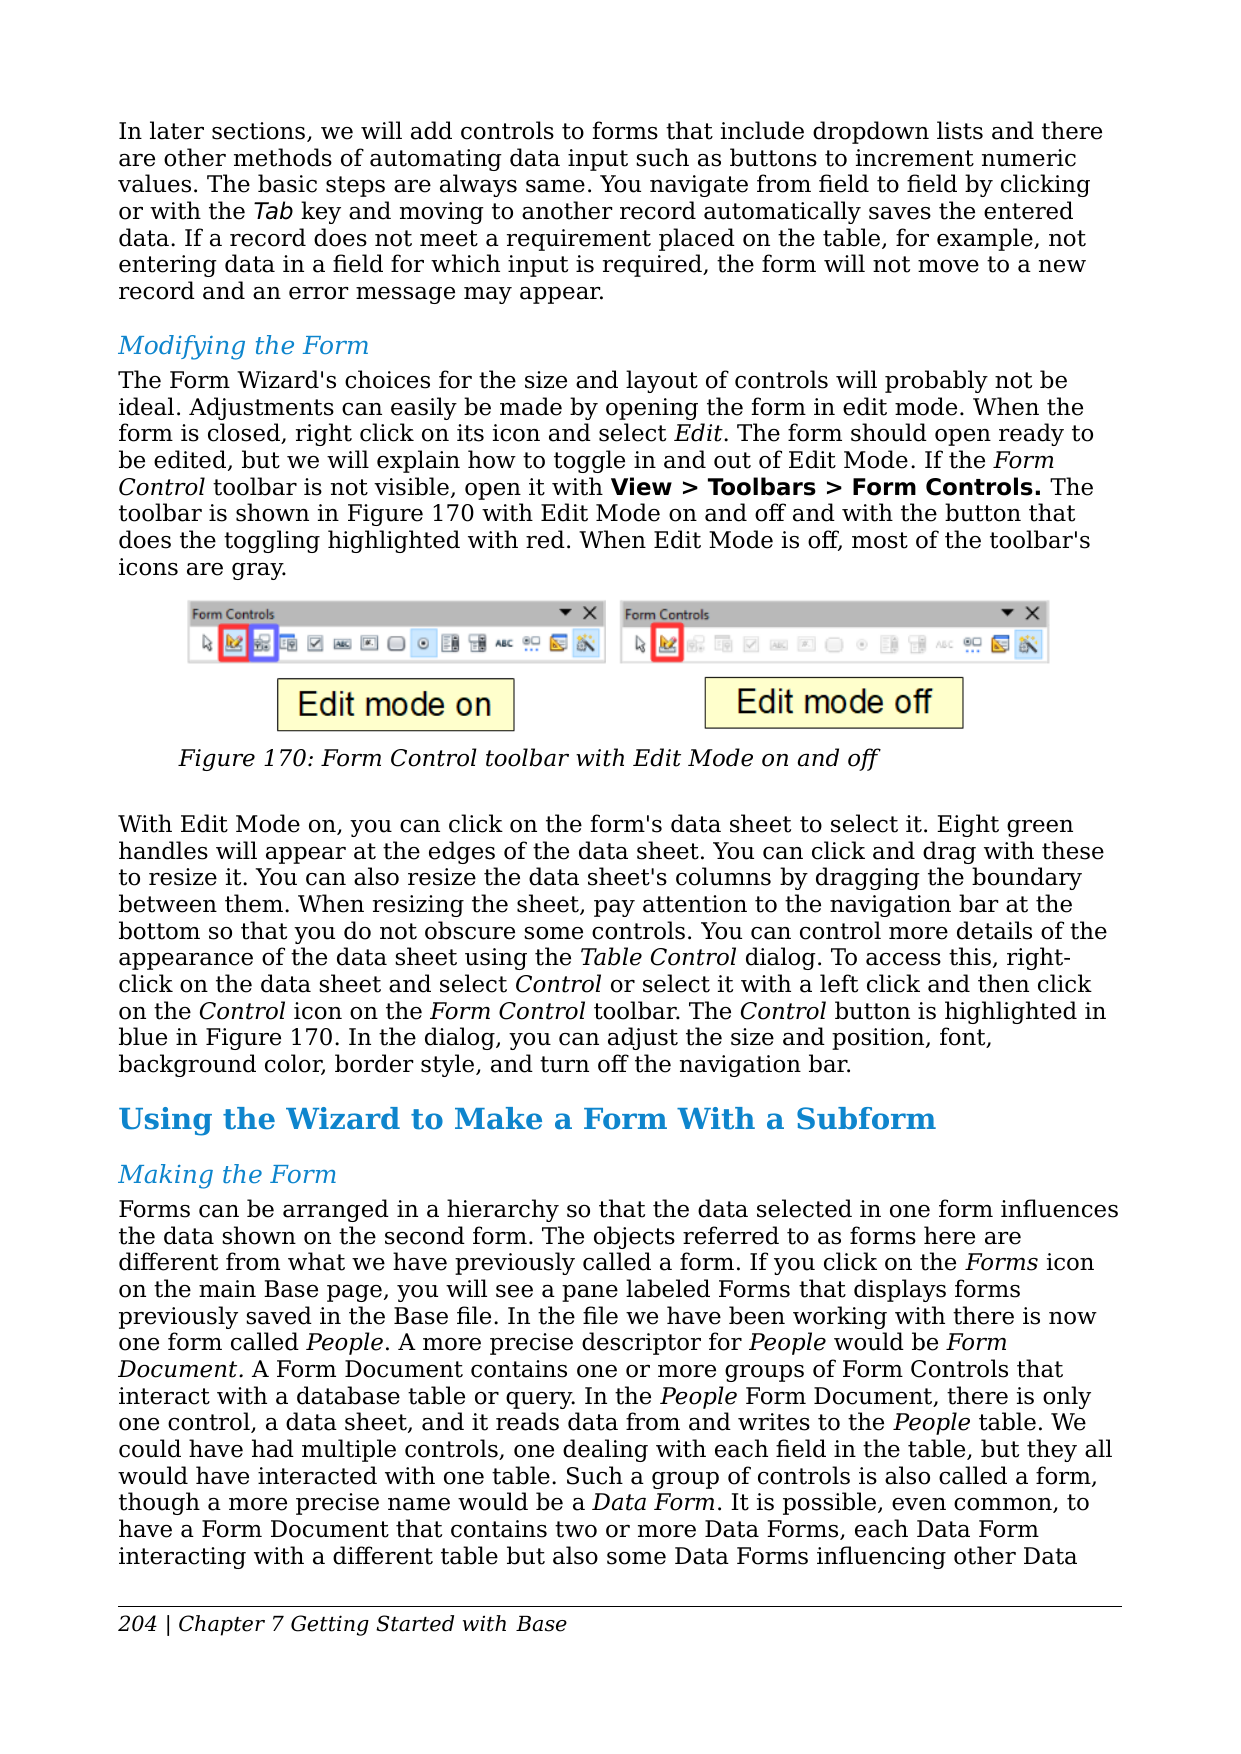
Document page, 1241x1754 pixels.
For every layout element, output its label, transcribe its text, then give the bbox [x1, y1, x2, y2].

text Figure 170: Form Control toolbar with Edit Mode on and off [178, 742, 1062, 772]
text Forms can be arranged in a hierarchy so that the data selected in one form influences the data shown on the second form. The objects referred to as forms here are different from what we have previously called a form. If you click on the Forms icon on the main Base page, you will see a pane labeled Forms that displays forms previously saved in the Base file. In the file we have been working with there is now one form called People. A more precise descriptor for People would be Form Document. A Form Document contains one or more groups of Form Controls that interact with a database table or query. In the People Form Document, there is only one control, a data sheet, and it reads data from and writes to the People table. We could have had multiple controls, one dealing with each field in the table, but they all would have interacted with one table. Such a group of controls is also called a form, though a more precise name would be a Data Form. It is possible, even common, to have a Form Document that contains two or more Data Forms, each Data Form interacting with a different table but also some Data Forms influencing other Data [118, 1196, 1122, 1569]
picture [181, 592, 1060, 746]
text The Form Wizard's choices for the size and layout of controls will probably not be ideal. Adjustments can easily be made by opening the form in edit mode. When the form is closed, right click on its icon and select Edit. The form should open ready to be edited, but we will explain how to toggle in and out of Edit Mode. If the Form Control toolbar is not visible, open it with View > Toolbars > Form Controls. The toolbar is shown in Figure 170 with Edit Mode on and off and with the button that does the toggling highlighted with red. When Edit Mode is off, most of the toolbar's icons are gray. [118, 367, 1122, 580]
subtitle Modifying the Form [118, 331, 1122, 361]
text In later sections, we will add controls to forms that include dropdown lists and there are other methods of automating data input such as buttons to increment numeric values. The basic steps are always same. You navigate from field to field by clicking or with the Tab key and moving to another record automatically saves the entered data. If a record does not meet a requirement placed on the table, for example, not entering data in a field for which input is required, the form will not move to a new record and an error message may appear. [118, 118, 1122, 305]
subtitle Using the Wizard to Make a Form With a Subform [118, 1102, 1122, 1136]
subtitle Making the Form [118, 1161, 1122, 1190]
text With Edit Mode on, you can click on the form's data sheet to select it. Eight green handles will appear at the edges of the data sheet. You can click and drag with these to resize it. You can also resize the data sheet's columns by dragging the boundary between them. When resizing the sheet, pay attention to the navigation bar at the bottom so that you do not obscure some controls. You can control more details of the appearance of the data sheet using the Table Control dialog. To access this, right-click on the data sheet and select Control or select it with a left click and then click on the Control icon on the Form Control toolbar. The Control button is highlighted in blue in Figure 170. In the dialog, you can adjust the size and position, font, background color, border style, and turn off the navigation bar. [118, 811, 1122, 1078]
